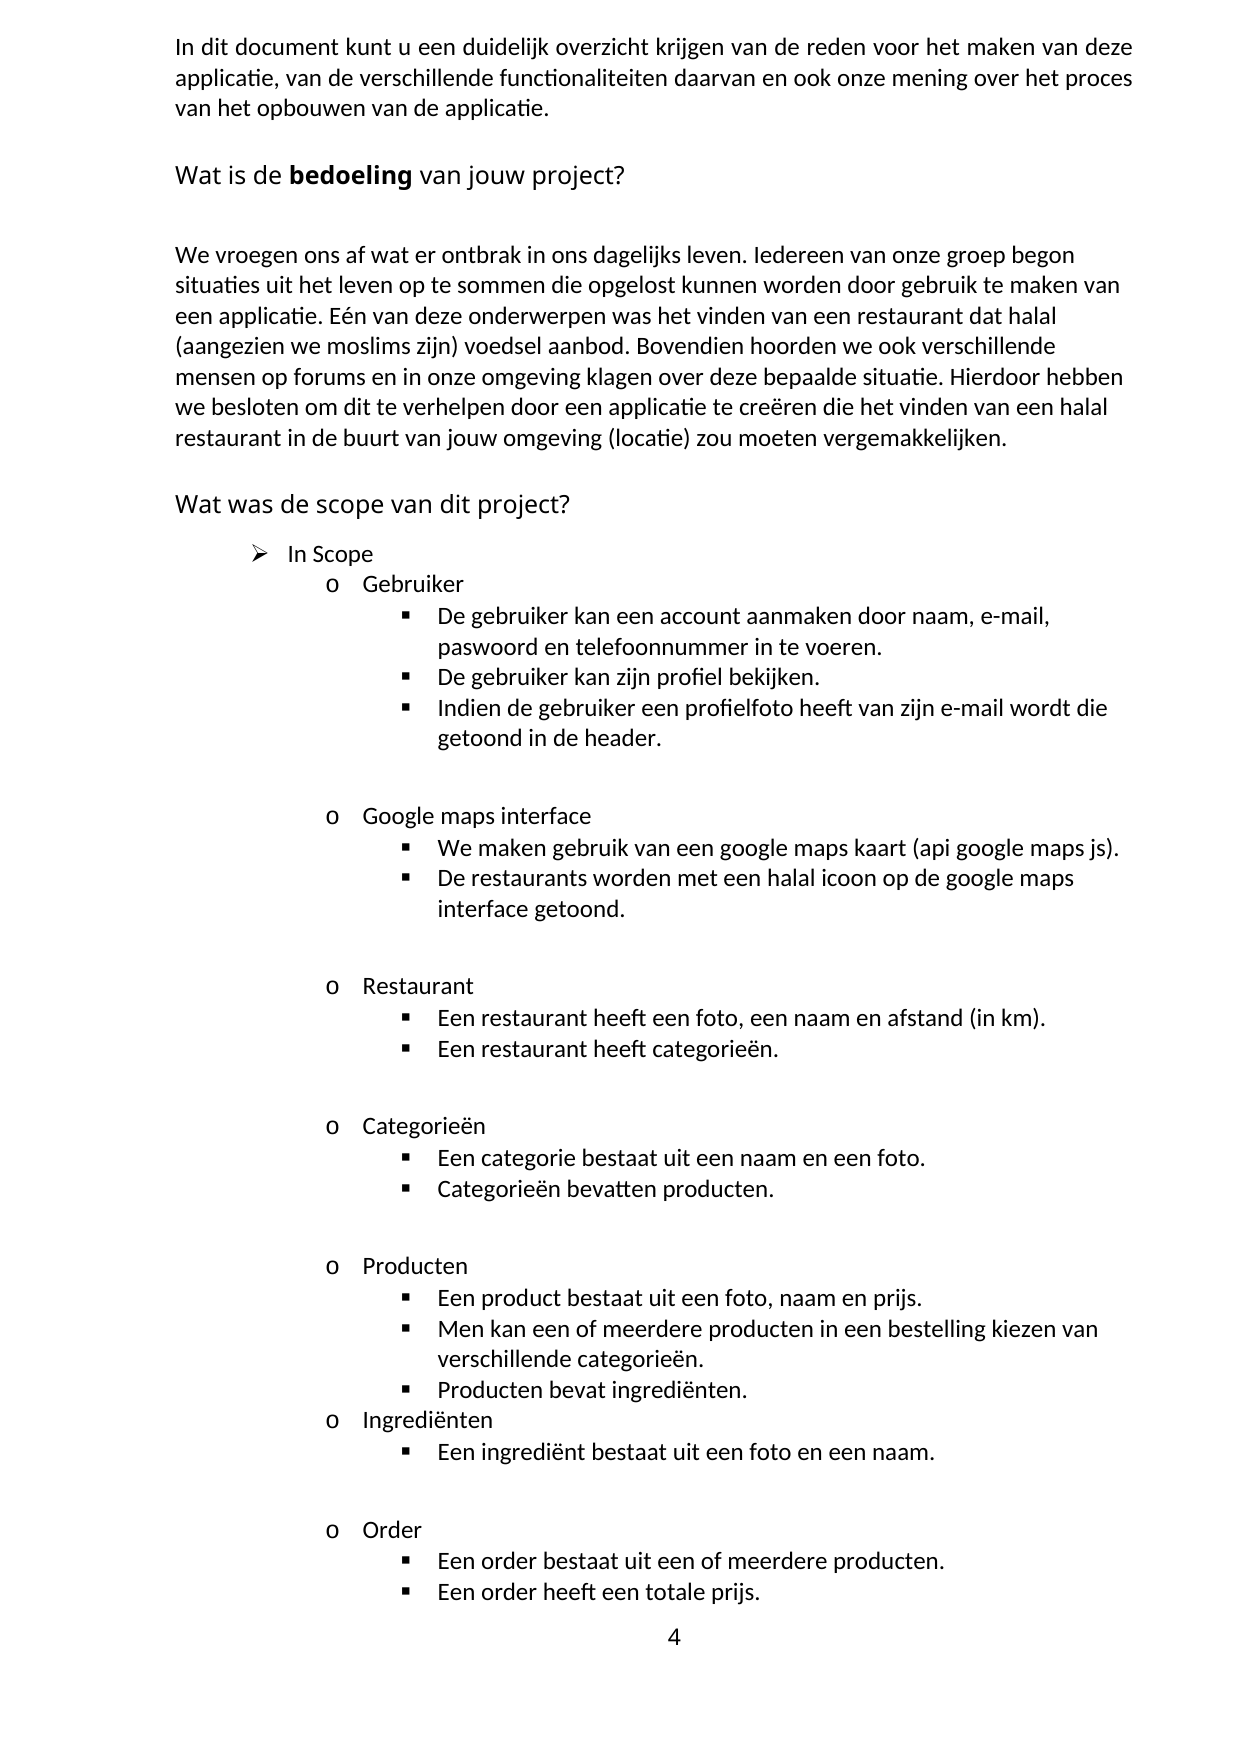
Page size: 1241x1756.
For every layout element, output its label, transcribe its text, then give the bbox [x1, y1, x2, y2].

list Een restaurant heeft een foto, een naam en afstand (in km). [400, 1002, 1134, 1033]
list Categorieën bevatten producten. [400, 1173, 1134, 1203]
list Een restaurant heeft categorieën. [400, 1033, 1134, 1063]
list De gebruiker kan een account aanmaken door naam, e-mail, paswoord en telefoonnummer in te voeren. [400, 600, 1134, 661]
text We vroegen ons af wat er ontbrak in ons dagelijks leven. Iedereen van onze groep begon situaties uit het leven op te sommen die opgelost kunnen worden door gebruik te maken van een applicatie. Eén van deze onderwerpen was het vinden van een restaurant dat halal (aangezien we moslims zijn) voedsel aanbod. Bovendien hoorden we ook verschillende mensen op forums en in onze omgeving klagen over deze bepaalde situatie. Hierdoor hebben we besloten om dit te verhelpen door een applicatie te creëren die het vinden van een halal restaurant in de buurt van jouw omgeving (locatie) zou moeten vergemakkelijken. [175, 239, 1134, 452]
list Een ingrediënt bestaat uit een foto en een naam. [400, 1436, 1134, 1467]
list Een product bestaat uit een foto, naam en prijs. [400, 1282, 1134, 1313]
list In Scope [250, 538, 1134, 568]
list Een order heeft een totale prijs. [400, 1576, 1134, 1607]
list De restaurants worden met een halal icoon op de google maps interface getoond. [400, 862, 1134, 923]
text In dit document kunt u een duidelijk overzicht krijgen van de reden voor het maken van deze applicatie, van de verschillende functionaliteiten daarvan en ook onze mening over het proces van het opbouwen van de applicatie. [175, 31, 1134, 123]
list Producten [325, 1250, 1134, 1282]
list Een categorie bestaat uit een naam en een foto. [400, 1142, 1134, 1173]
list De gebruiker kan zijn profiel bekijken. [400, 661, 1134, 692]
list Restaurant [325, 970, 1134, 1002]
list We maken gebruik van een google maps kaart (api google maps js). [400, 832, 1134, 862]
list Ingrediënten [325, 1404, 1134, 1436]
list Producten bevat ingrediënten. [400, 1374, 1134, 1404]
subtitle Wat was de scope van dit project? [175, 487, 1134, 521]
list Categorieën [325, 1110, 1134, 1142]
list Een order bestaat uit een of meerdere producten. [400, 1546, 1134, 1576]
list Indien de gebruiker een profielfoto heeft van zijn e-mail wordt die getoond in de header. [400, 692, 1134, 753]
list Google maps interface [325, 800, 1134, 832]
list Gebruiker [325, 568, 1134, 600]
list Men kan een of meerdere producten in een bestelling kiezen van verschillende categorieën. [400, 1313, 1134, 1374]
list Order [325, 1514, 1134, 1546]
subtitle Wat is de bedoeling van jouw project? [175, 157, 1134, 192]
